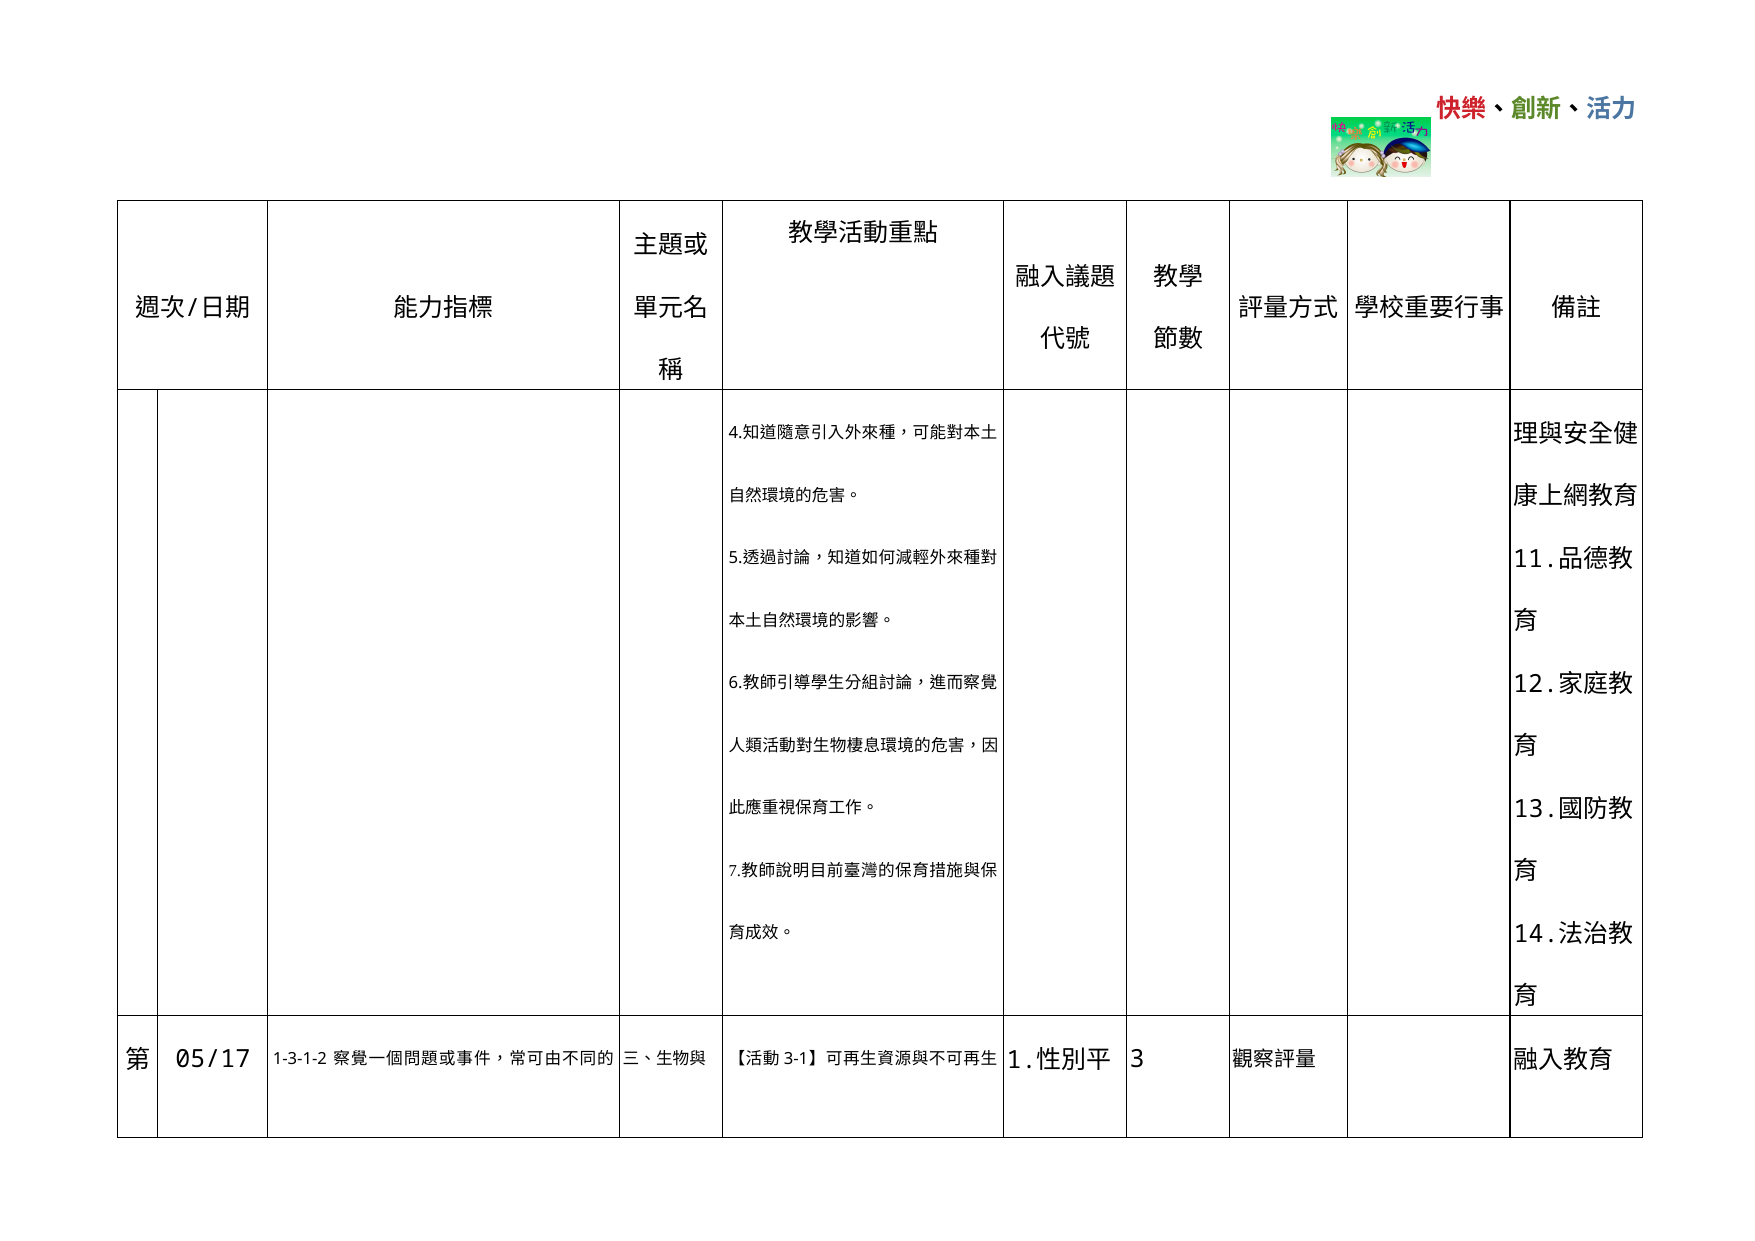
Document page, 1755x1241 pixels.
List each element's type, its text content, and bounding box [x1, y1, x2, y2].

table_cell 理與安全健康上網教育 11.品德教育 12.家庭教育 13.國防教育 14.法治教育 [1511, 390, 1642, 1015]
table_header 教學活動重點 [723, 201, 1003, 389]
table_cell [1004, 390, 1126, 1015]
table_cell [1348, 390, 1509, 1015]
table_cell [268, 390, 619, 1015]
table_cell 觀察評量 [1230, 1016, 1347, 1137]
table_cell [1348, 1016, 1509, 1137]
table_cell 三、生物與 [620, 1016, 722, 1137]
table_cell 1.性別平 [1004, 1016, 1126, 1137]
table_cell 融入教育 [1511, 1016, 1642, 1137]
table_cell [158, 390, 267, 1015]
table_cell [1230, 390, 1347, 1015]
table_cell 4.知道隨意引入外來種，可能對本土自然環境的危害。 5.透過討論，知道如何減輕外來種對本土自然環境的影響。 6.教師引導學生分組討論，進而察覺人類活動對生物棲息環境的危害，因此應重視保育工作。 7.教師說明目前臺灣的保育措施與保育成效。 [723, 390, 1003, 1015]
table_header 備註 [1511, 201, 1642, 389]
table_header 學校重要行事 [1348, 201, 1509, 389]
table_cell 1-3-1-2 察覺一個問題或事件，常可由不同的 [268, 1016, 619, 1137]
table_cell 【活動3-1】可再生資源與不可再生 [723, 1016, 1003, 1137]
table_header 評量方式 [1230, 201, 1347, 389]
table_header 融入議題 代號 [1004, 201, 1126, 389]
table_cell [118, 390, 157, 1015]
table_header 能力指標 [268, 201, 619, 389]
table_header 主題或 單元名稱 [620, 201, 722, 389]
table_cell 3 [1127, 1016, 1229, 1137]
table_cell 05/17 [158, 1016, 267, 1137]
table_cell [1127, 390, 1229, 1015]
table_header 週次/日期 [118, 201, 267, 389]
table_cell 第 [118, 1016, 157, 1137]
table_header 教學 節數 [1127, 201, 1229, 389]
table_cell [620, 390, 722, 1015]
